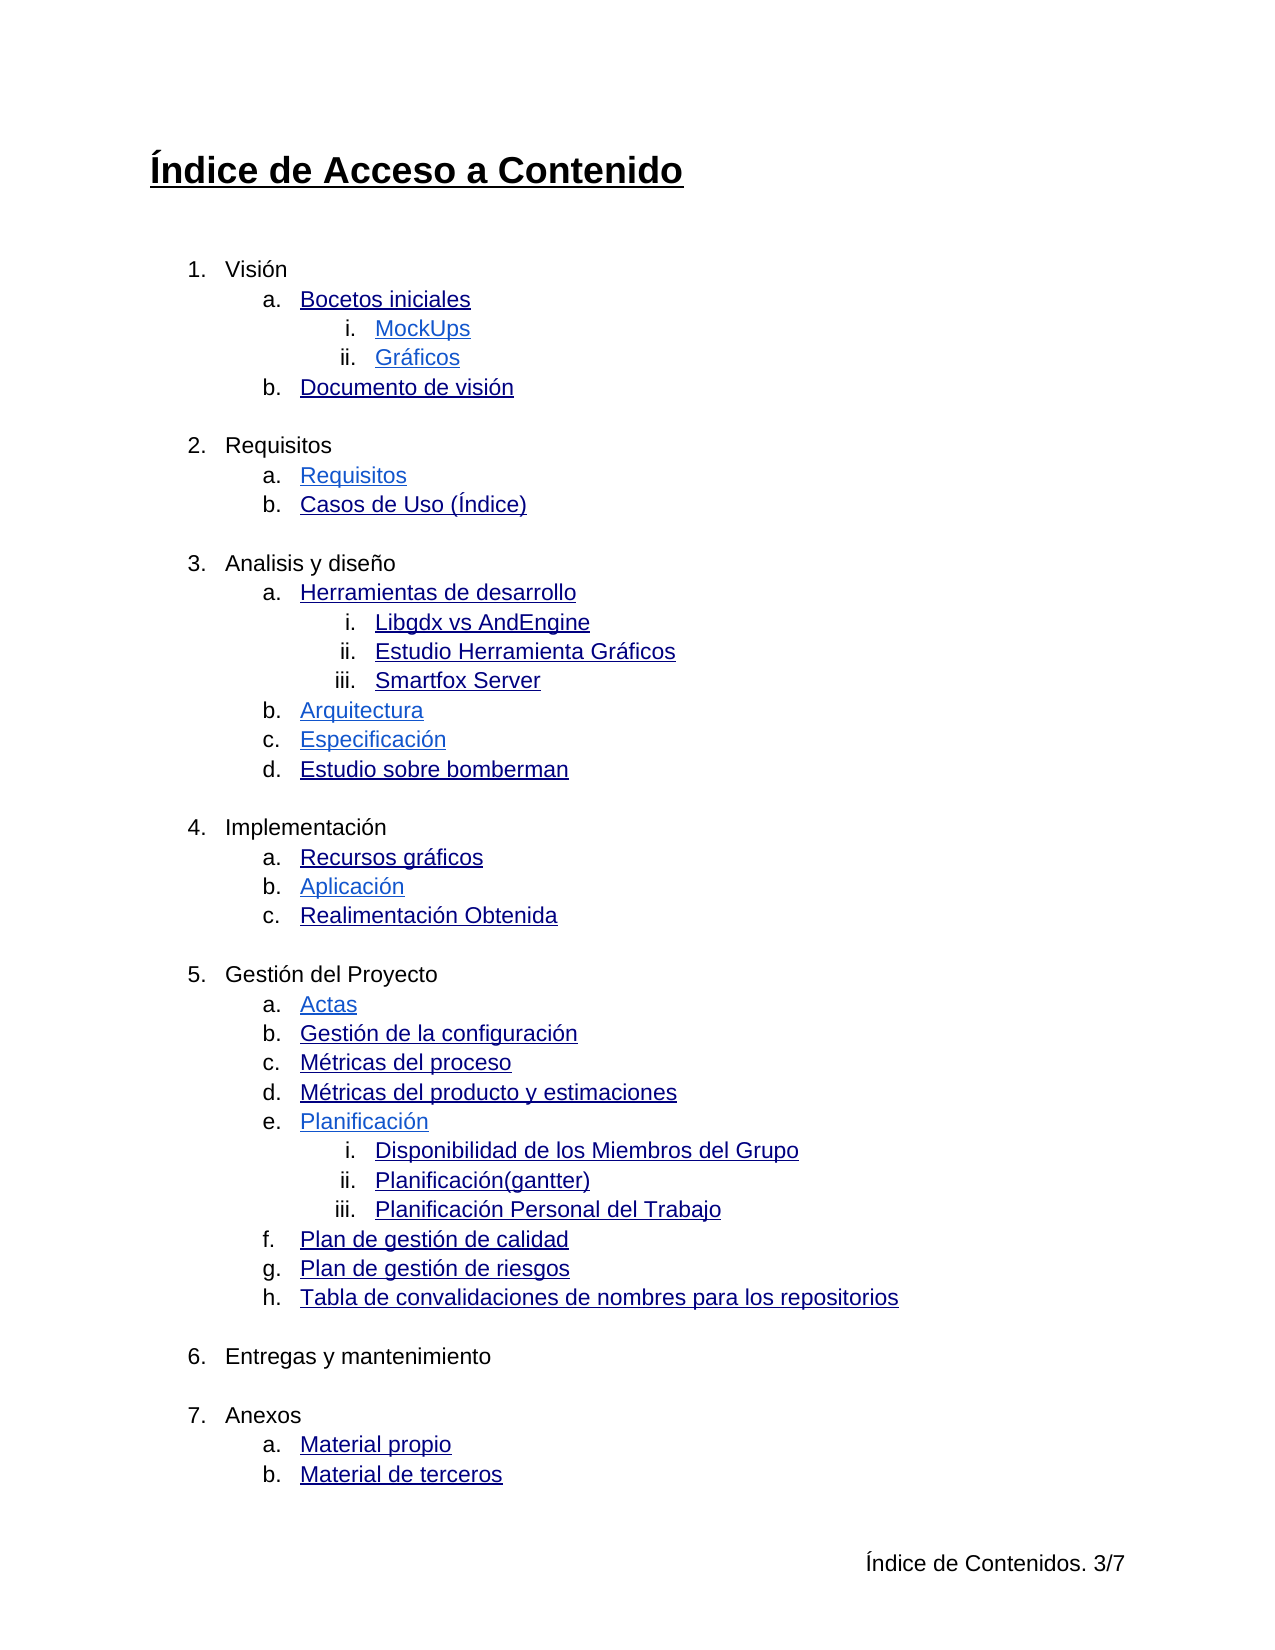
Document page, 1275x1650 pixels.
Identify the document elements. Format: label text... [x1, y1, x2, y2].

text Índice de Acceso a Contenido [150, 150, 1125, 192]
list Estudio Herramienta Gráficos [150, 639, 1125, 664]
list Anexos [187, 1402, 1125, 1428]
list Arquitectura [262, 697, 1125, 723]
list Analisis y diseño [187, 551, 1125, 576]
list Visión [187, 257, 1125, 282]
list Material de terceros [262, 1461, 1125, 1487]
list Métricas del proceso [262, 1050, 1125, 1076]
list Bocetos iniciales [262, 286, 1125, 312]
list Casos de Uso (Índice) [262, 492, 1125, 517]
list Requisitos [262, 462, 1125, 488]
list Documento de visión [262, 374, 1125, 400]
list Gráficos [150, 345, 1125, 371]
list Herramientas de desarrollo [262, 580, 1125, 606]
list Planificación(gantter) [150, 1167, 1125, 1193]
list Actas [262, 991, 1125, 1017]
list Smartfox Server [150, 668, 1125, 694]
list Gestión de la configuración [262, 1021, 1125, 1046]
list Implementación [187, 815, 1125, 841]
list Requisitos [187, 433, 1125, 459]
list Métricas del producto y estimaciones [262, 1079, 1125, 1105]
list Especificación [262, 727, 1125, 752]
list Libgdx vs AndEngine [150, 609, 1125, 635]
list Estudio sobre bomberman [262, 756, 1125, 782]
list Aplicación [262, 874, 1125, 899]
list Disponibilidad de los Miembros del Grupo [150, 1138, 1125, 1164]
list Planificación [262, 1109, 1125, 1134]
list Entregas y mantenimiento [187, 1344, 1125, 1369]
list Tabla de convalidaciones de nombres para los repositorios [262, 1285, 1125, 1311]
list Realimentación Obtenida [262, 903, 1125, 929]
list Recursos gráficos [262, 844, 1125, 870]
list Planificación Personal del Trabajo [150, 1197, 1125, 1222]
list Plan de gestión de calidad [262, 1226, 1125, 1252]
list Plan de gestión de riesgos [262, 1256, 1125, 1281]
list Material propio [262, 1432, 1125, 1457]
list MockUps [150, 316, 1125, 341]
list Gestión del Proyecto [187, 962, 1125, 987]
